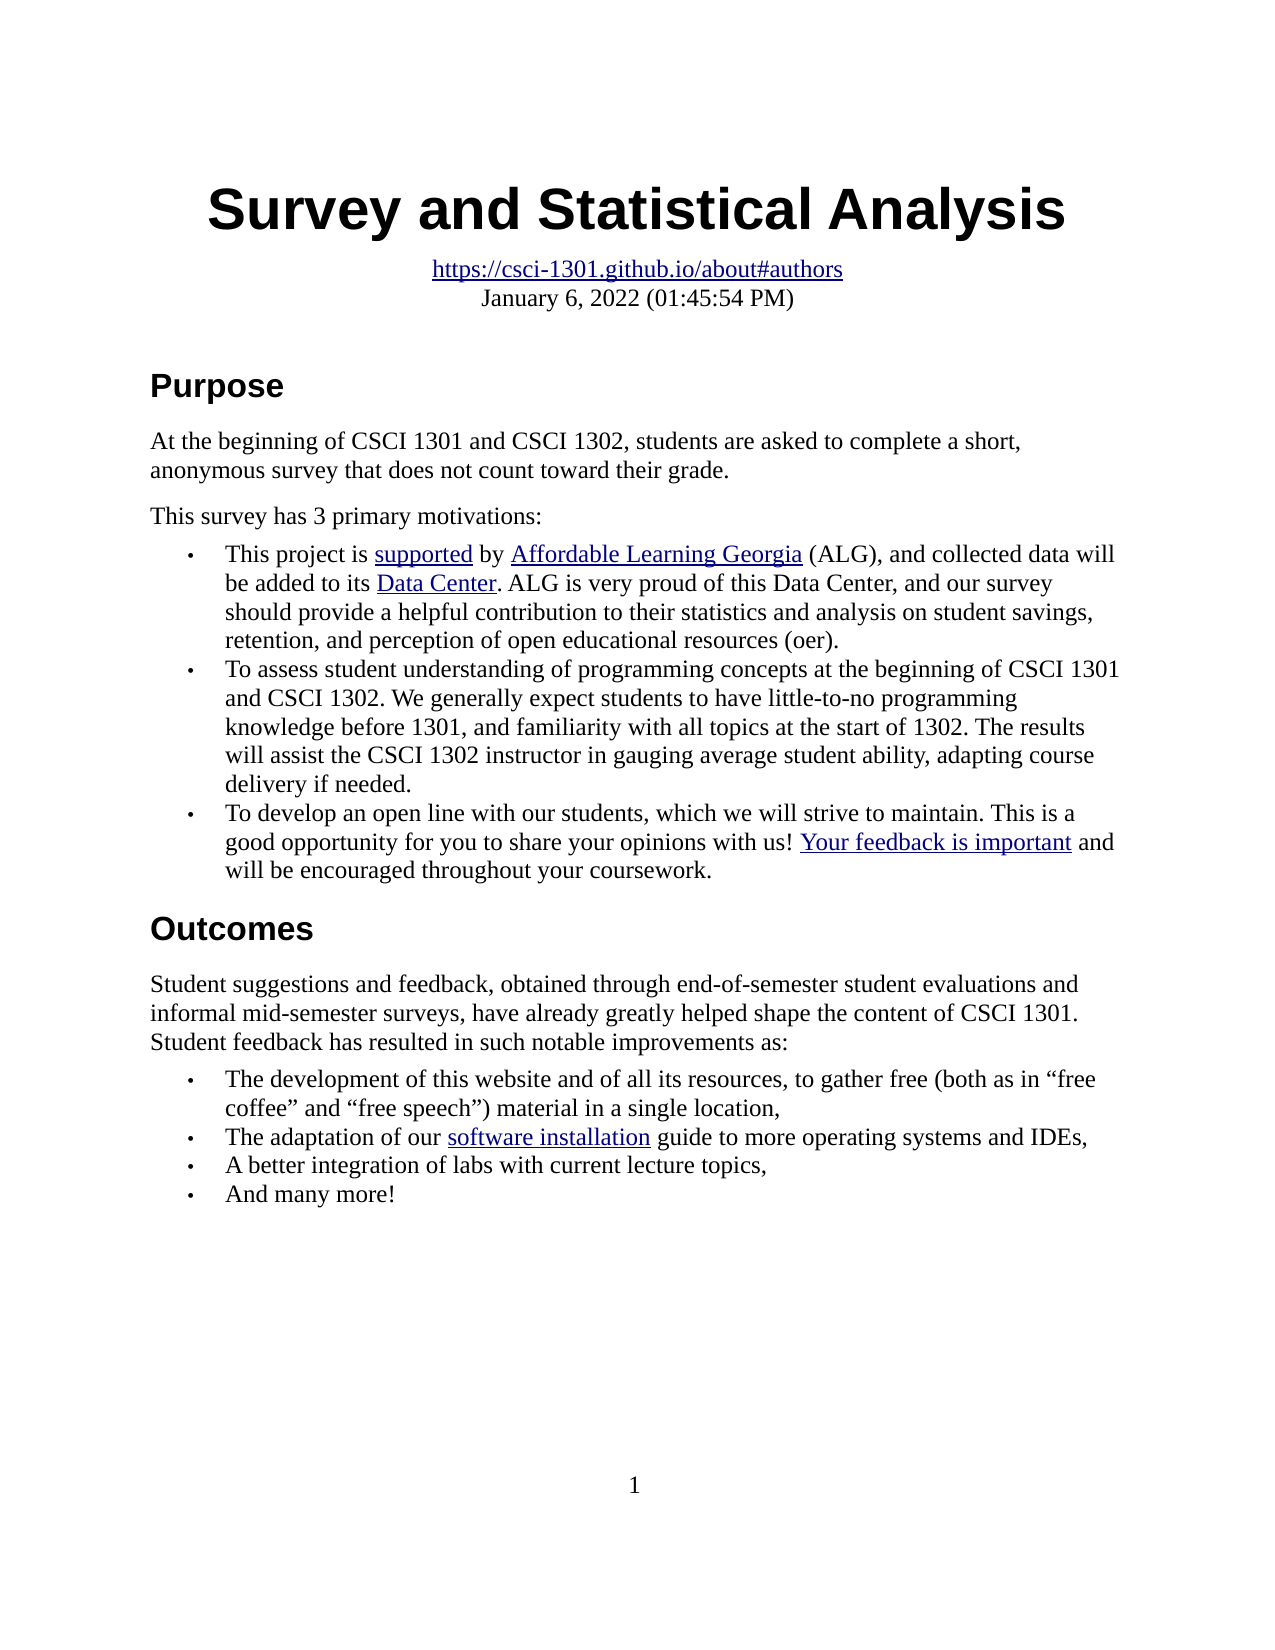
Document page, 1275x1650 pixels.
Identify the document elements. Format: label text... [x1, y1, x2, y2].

title Survey and Statistical Analysis [150, 175, 1125, 242]
subtitle Outcomes [150, 909, 1125, 948]
list The adaptation of our software installation guide to more operating systems and IDEs, [187, 1122, 1125, 1151]
subtitle Purpose [150, 366, 1125, 404]
list This project is supported by Affordable Learning Georgia (ALG), and collected data will be added to its Data Center. ALG is very proud of this Data Center, and our survey should provide a helpful contribution to their statistics and analysis on student savings, retention, and perception of open educational resources (oer). [187, 539, 1125, 654]
text https://csci-1301.github.io/about#authors [150, 254, 1125, 283]
text January 6, 2022 (01:45:54 PM) [150, 283, 1125, 312]
text At the beginning of CSCI 1301 and CSCI 1302, students are asked to complete a short, anonymous survey that does not count toward their grade. [150, 426, 1125, 483]
text Student suggestions and feedback, obtained through end-of-semester student evaluations and informal mid-semester surveys, have already greatly helped shape the content of CSCI 1301. Student feedback has resulted in such notable improvements as: [150, 969, 1125, 1055]
text This survey has 3 primary motivations: [150, 501, 1125, 530]
list The development of this website and of all its resources, to gather free (both as in “free coffee” and “free speech”) material in a single location, [187, 1064, 1125, 1122]
list To develop an open line with our students, which we will strive to maintain. This is a good opportunity for you to share your opinions with us! Your feedback is important and will be encouraged throughout your coursework. [187, 798, 1125, 884]
list A better integration of labs with current lecture topics, [187, 1151, 1125, 1179]
list And many more! [187, 1179, 1125, 1208]
list To assess student understanding of programming concepts at the beginning of CSCI 1301 and CSCI 1302. We generally expect students to have little-to-no programming knowledge before 1301, and familiarity with all topics at the start of 1302. The results will assist the CSCI 1302 instructor in gauging average student ability, adapting course delivery if needed. [187, 654, 1125, 798]
